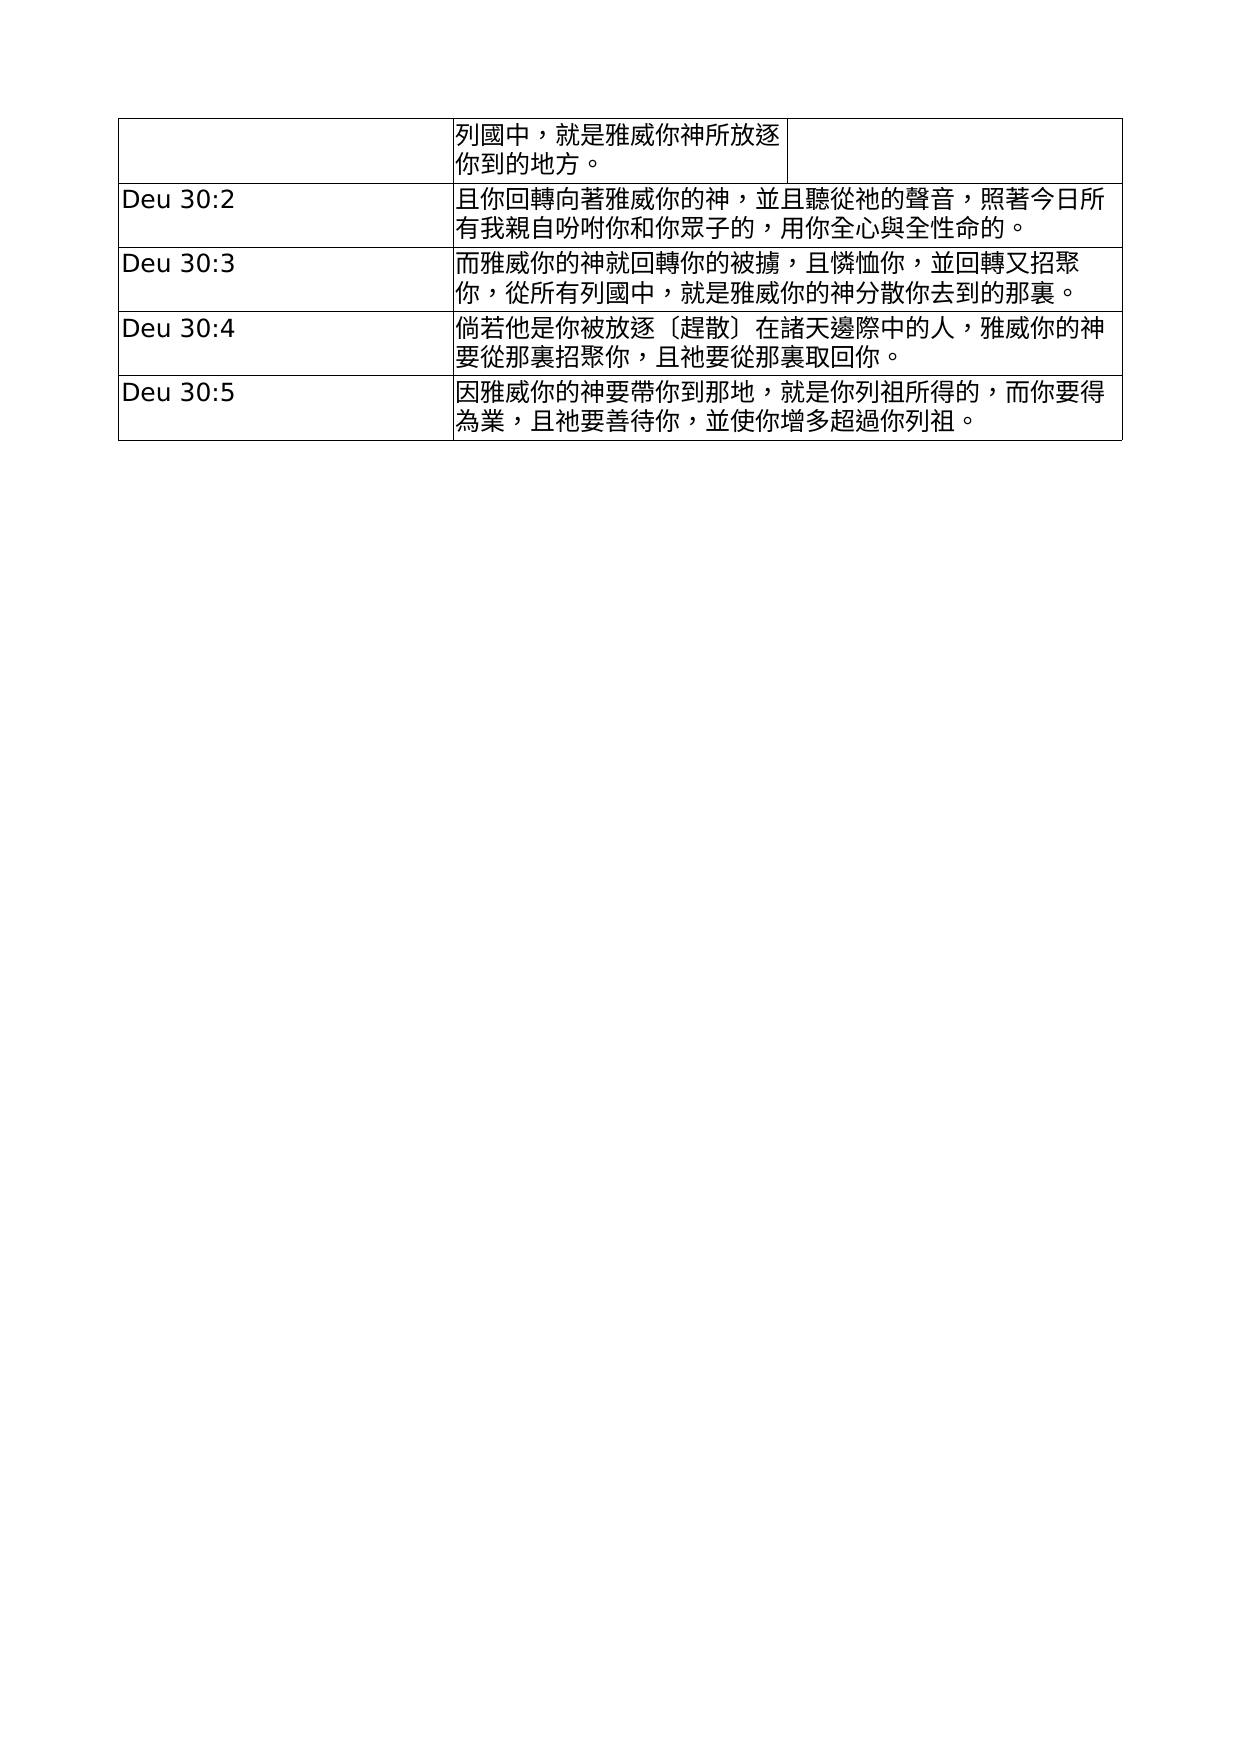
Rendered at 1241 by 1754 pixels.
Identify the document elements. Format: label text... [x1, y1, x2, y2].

table_cell [788, 119, 1122, 182]
table_cell [119, 119, 453, 182]
table_cell Deu 30:3 [119, 248, 453, 311]
table_cell 倘若他是你被放逐〔趕散〕在諸天邊際中的人，雅威你的神要從那裏招聚你，且祂要從那裏取回你。 [454, 312, 1122, 375]
table_cell 列國中，就是雅威你神所放逐你到的地方。 [454, 119, 787, 182]
table_cell 且你回轉向著雅威你的神，並且聽從祂的聲音，照著今日所有我親自吩咐你和你眾子的，用你全心與全性命的。 [454, 184, 1122, 247]
table_cell 而雅威你的神就回轉你的被擄，且憐恤你，並回轉又招聚你，從所有列國中，就是雅威你的神分散你去到的那裏。 [454, 248, 1122, 311]
table_cell 因雅威你的神要帶你到那地，就是你列祖所得的，而你要得為業，且祂要善待你，並使你增多超過你列祖。 [454, 376, 1122, 439]
table_cell Deu 30:5 [119, 376, 453, 439]
table_cell Deu 30:4 [119, 312, 453, 375]
table_cell Deu 30:2 [119, 184, 453, 247]
